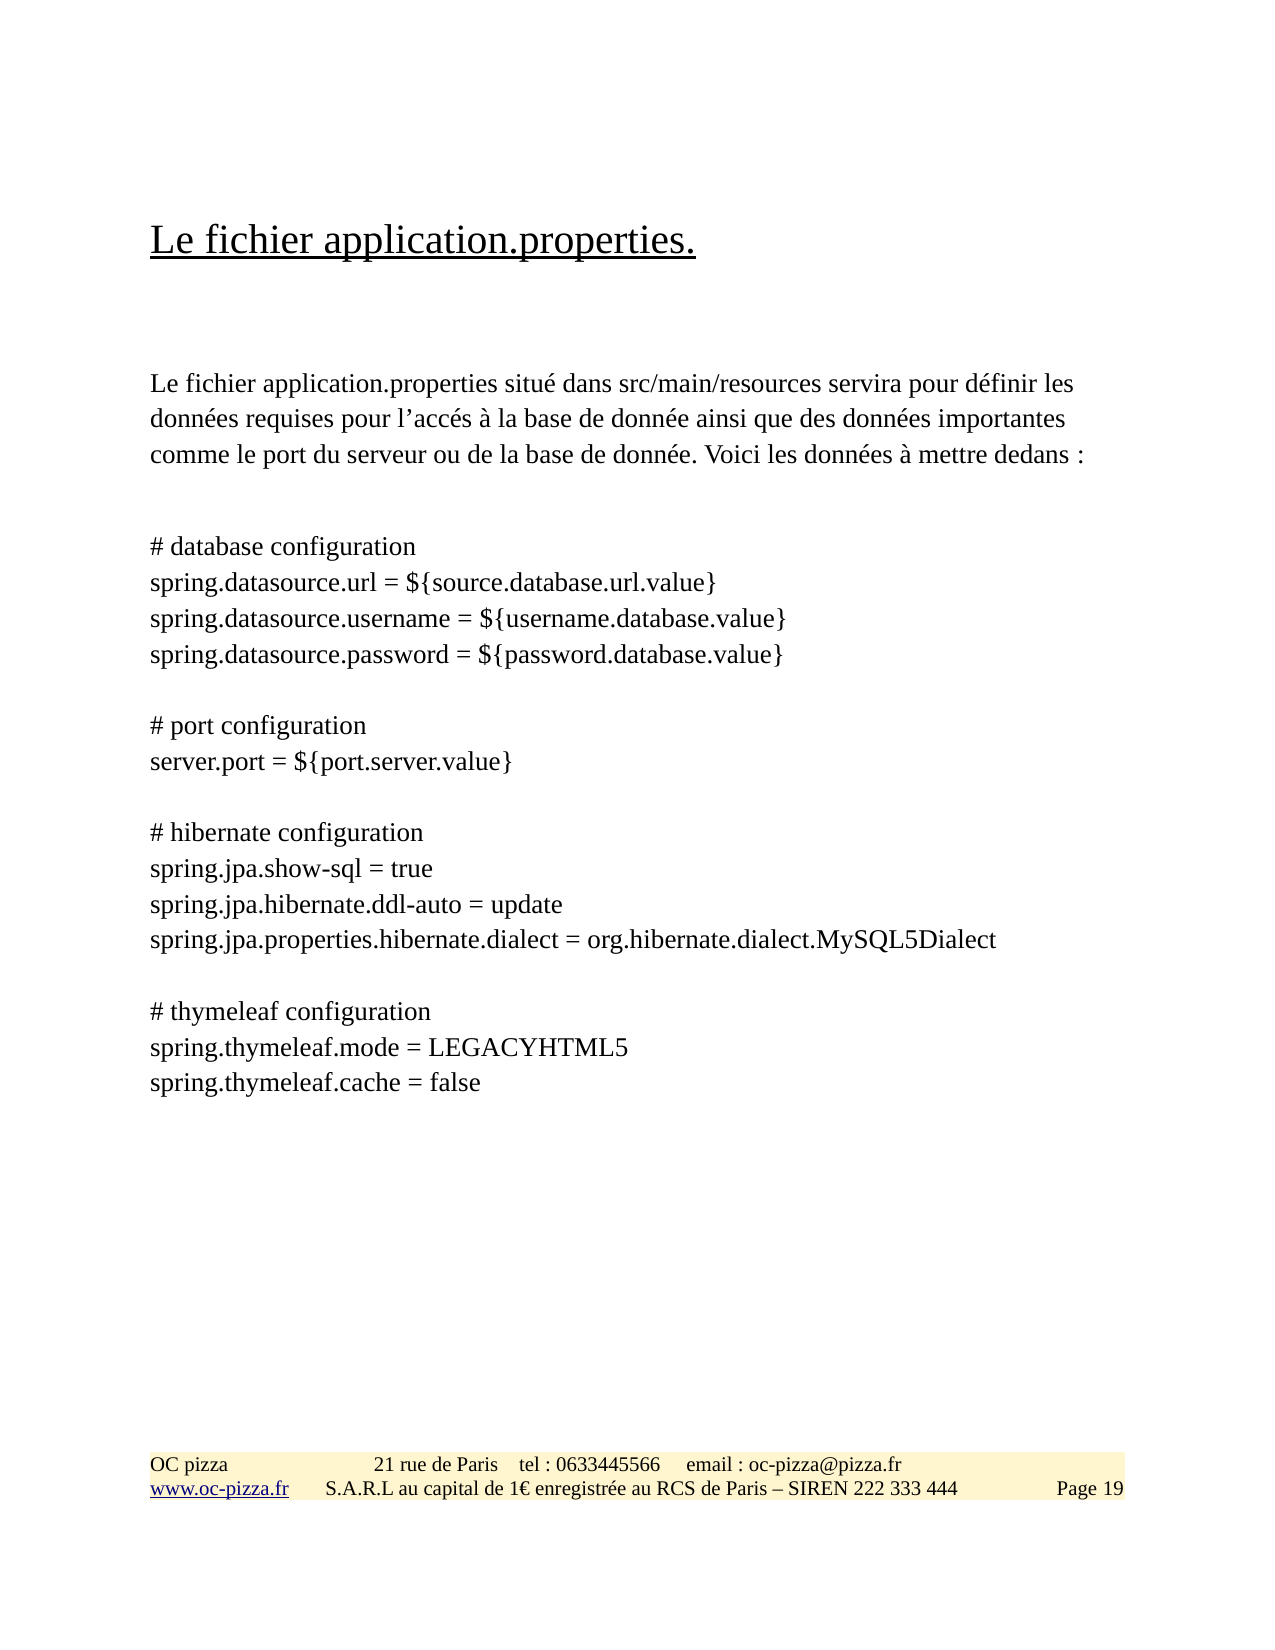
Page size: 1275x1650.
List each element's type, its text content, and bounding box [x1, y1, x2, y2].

text spring.datasource.password = ${password.database.value} [150, 638, 1125, 669]
text # hibernate configuration [150, 816, 1125, 847]
text # port configuration [150, 709, 1125, 740]
text Le fichier application.properties. [150, 215, 1125, 263]
text # database configuration [150, 531, 1125, 562]
text spring.thymeleaf.mode = LEGACYHTML5 [150, 1031, 1125, 1062]
text # thymeleaf configuration [150, 995, 1125, 1026]
text spring.thymeleaf.cache = false [150, 1066, 1125, 1098]
text Le fichier application.properties situé dans src/main/resources servira pour définir les données requises pour l’accés à la base de donnée ainsi que des données importantes comme le port du serveur ou de la base de donnée. Voici les données à mettre dedans : [150, 367, 1125, 469]
text spring.datasource.username = ${username.database.value} [150, 602, 1125, 633]
text server.port = ${port.server.value} [150, 745, 1125, 776]
text spring.datasource.url = ${source.database.url.value} [150, 566, 1125, 597]
text spring.jpa.properties.hibernate.dialect = org.hibernate.dialect.MySQL5Dialect [150, 923, 1125, 955]
text spring.jpa.hibernate.ddl-auto = update [150, 888, 1125, 919]
text spring.jpa.show-sql = true [150, 852, 1125, 883]
